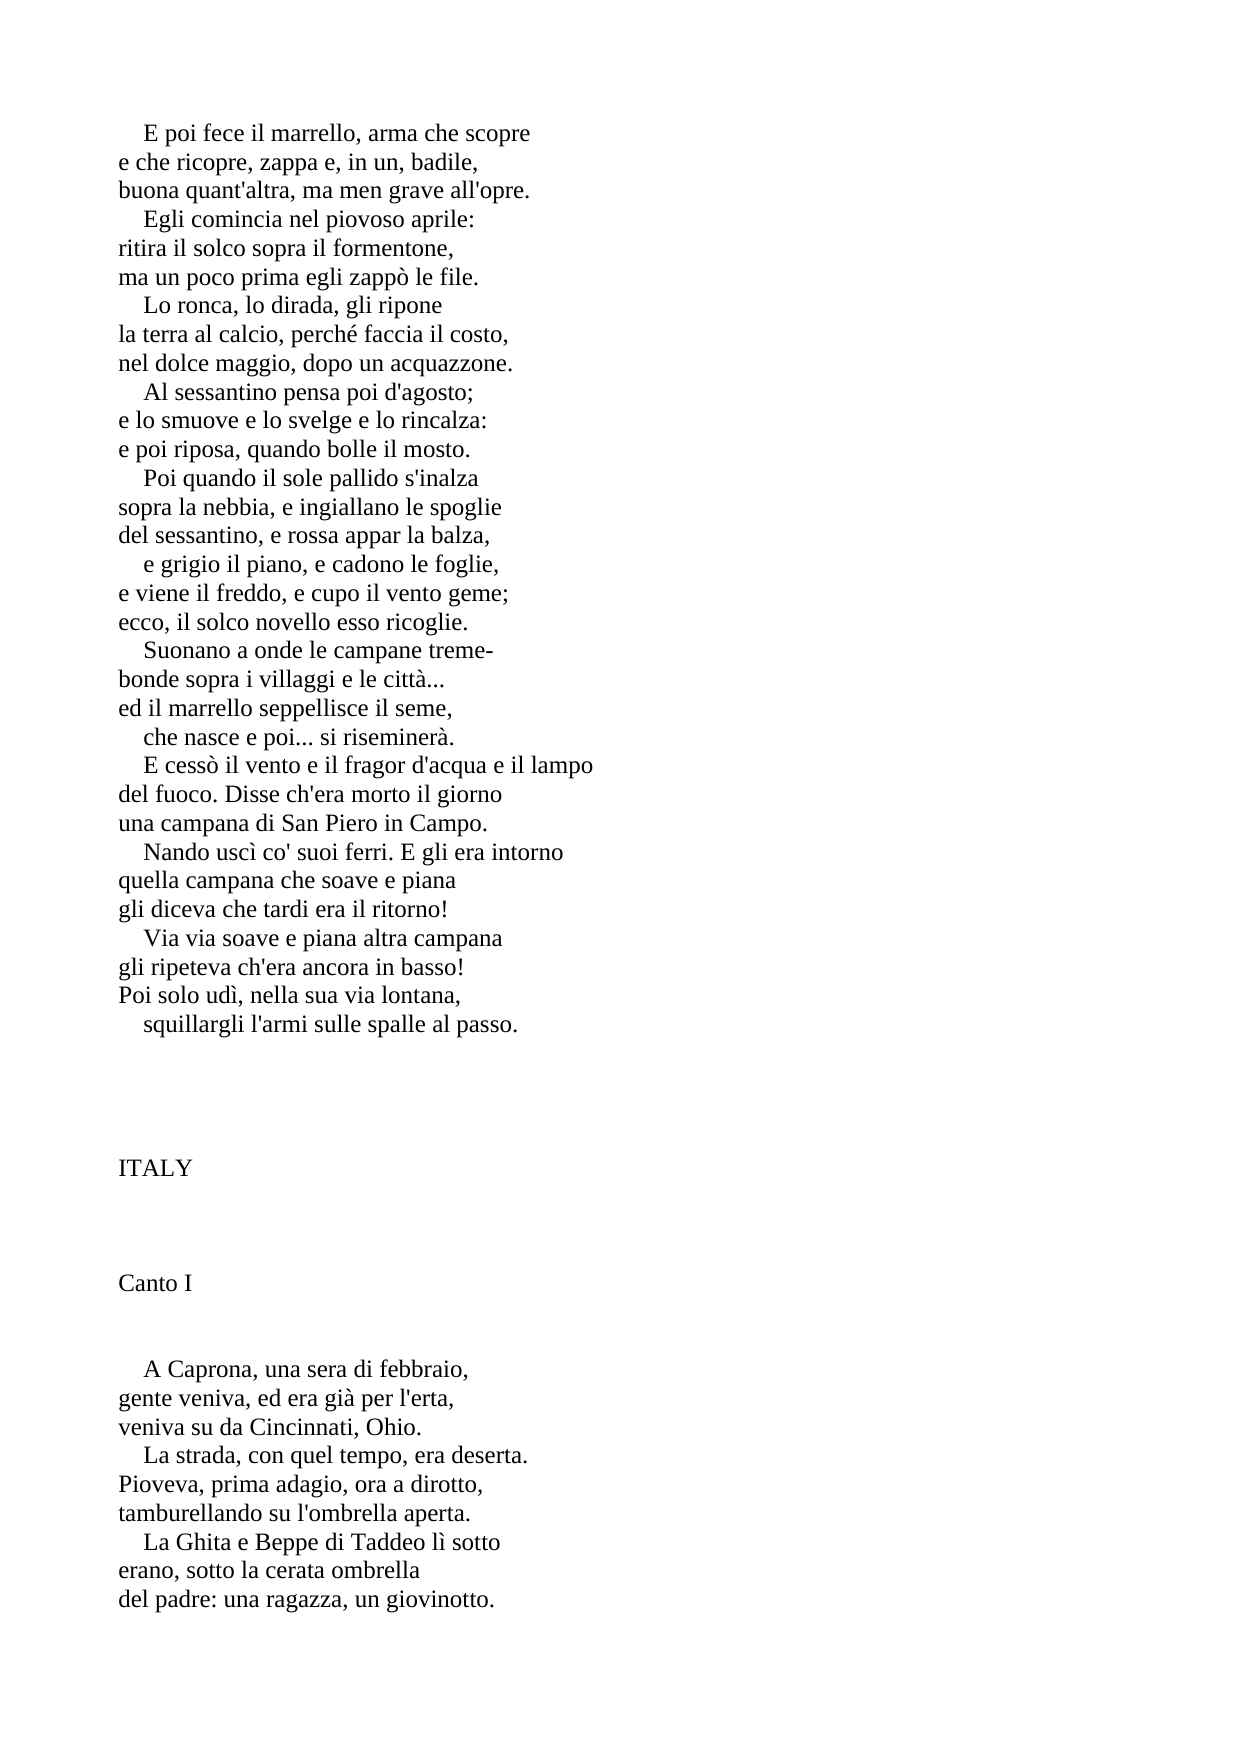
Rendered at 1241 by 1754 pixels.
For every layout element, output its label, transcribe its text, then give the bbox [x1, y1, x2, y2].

text del sessantino, e rossa appar la balza, [118, 521, 1122, 549]
text e viene il freddo, e cupo il vento geme; [118, 578, 1122, 607]
text e poi riposa, quando bolle il mosto. [118, 434, 1122, 463]
text Pioveva, prima adagio, ora a dirotto, [118, 1469, 1122, 1498]
text Al sessantino pensa poi d'agosto; [118, 377, 1122, 406]
text e grigio il piano, e cadono le foglie, [118, 549, 1122, 578]
text E cessò il vento e il fragor d'acqua e il lampo [118, 751, 1122, 779]
text gente veniva, ed era già per l'erta, [118, 1383, 1122, 1412]
text Poi quando il sole pallido s'inalza [118, 463, 1122, 492]
text e che ricopre, zappa e, in un, badile, [118, 147, 1122, 176]
text gli diceva che tardi era il ritorno! [118, 894, 1122, 923]
text ecco, il solco novello esso ricoglie. [118, 607, 1122, 636]
text Canto I [118, 1268, 1122, 1297]
text Lo ronca, lo dirada, gli ripone [118, 291, 1122, 319]
text Nando uscì co' suoi ferri. E gli era intorno [118, 837, 1122, 866]
text ma un poco prima egli zappò le file. [118, 262, 1122, 291]
text e lo smuove e lo svelge e lo rincalza: [118, 406, 1122, 434]
text La Ghita e Beppe di Taddeo lì sotto [118, 1527, 1122, 1556]
text bonde sopra i villaggi e le città... [118, 664, 1122, 693]
text del padre: una ragazza, un giovinotto. [118, 1584, 1122, 1613]
text buona quant'altra, ma men grave all'opre. [118, 176, 1122, 204]
text Egli comincia nel piovoso aprile: [118, 204, 1122, 233]
text che nasce e poi... si riseminerà. [118, 722, 1122, 751]
text veniva su da Cincinnati, Ohio. [118, 1412, 1122, 1441]
text Suonano a onde le campane treme- [118, 636, 1122, 664]
text quella campana che soave e piana [118, 866, 1122, 894]
text ritira il solco sopra il formentone, [118, 233, 1122, 262]
text tamburellando su l'ombrella aperta. [118, 1498, 1122, 1527]
text del fuoco. Disse ch'era morto il giorno [118, 779, 1122, 808]
text E poi fece il marrello, arma che scopre [118, 118, 1122, 147]
text ed il marrello seppellisce il seme, [118, 693, 1122, 722]
text La strada, con quel tempo, era deserta. [118, 1441, 1122, 1469]
text sopra la nebbia, e ingiallano le spoglie [118, 492, 1122, 521]
text una campana di San Piero in Campo. [118, 808, 1122, 837]
text erano, sotto la cerata ombrella [118, 1556, 1122, 1584]
text gli ripeteva ch'era ancora in basso! [118, 952, 1122, 981]
text ITALY [118, 1153, 1122, 1182]
text la terra al calcio, perché faccia il costo, [118, 319, 1122, 348]
text Via via soave e piana altra campana [118, 923, 1122, 952]
text squillargli l'armi sulle spalle al passo. [118, 1009, 1122, 1038]
text nel dolce maggio, dopo un acquazzone. [118, 348, 1122, 377]
text Poi solo udì, nella sua via lontana, [118, 981, 1122, 1009]
text A Caprona, una sera di febbraio, [118, 1354, 1122, 1383]
